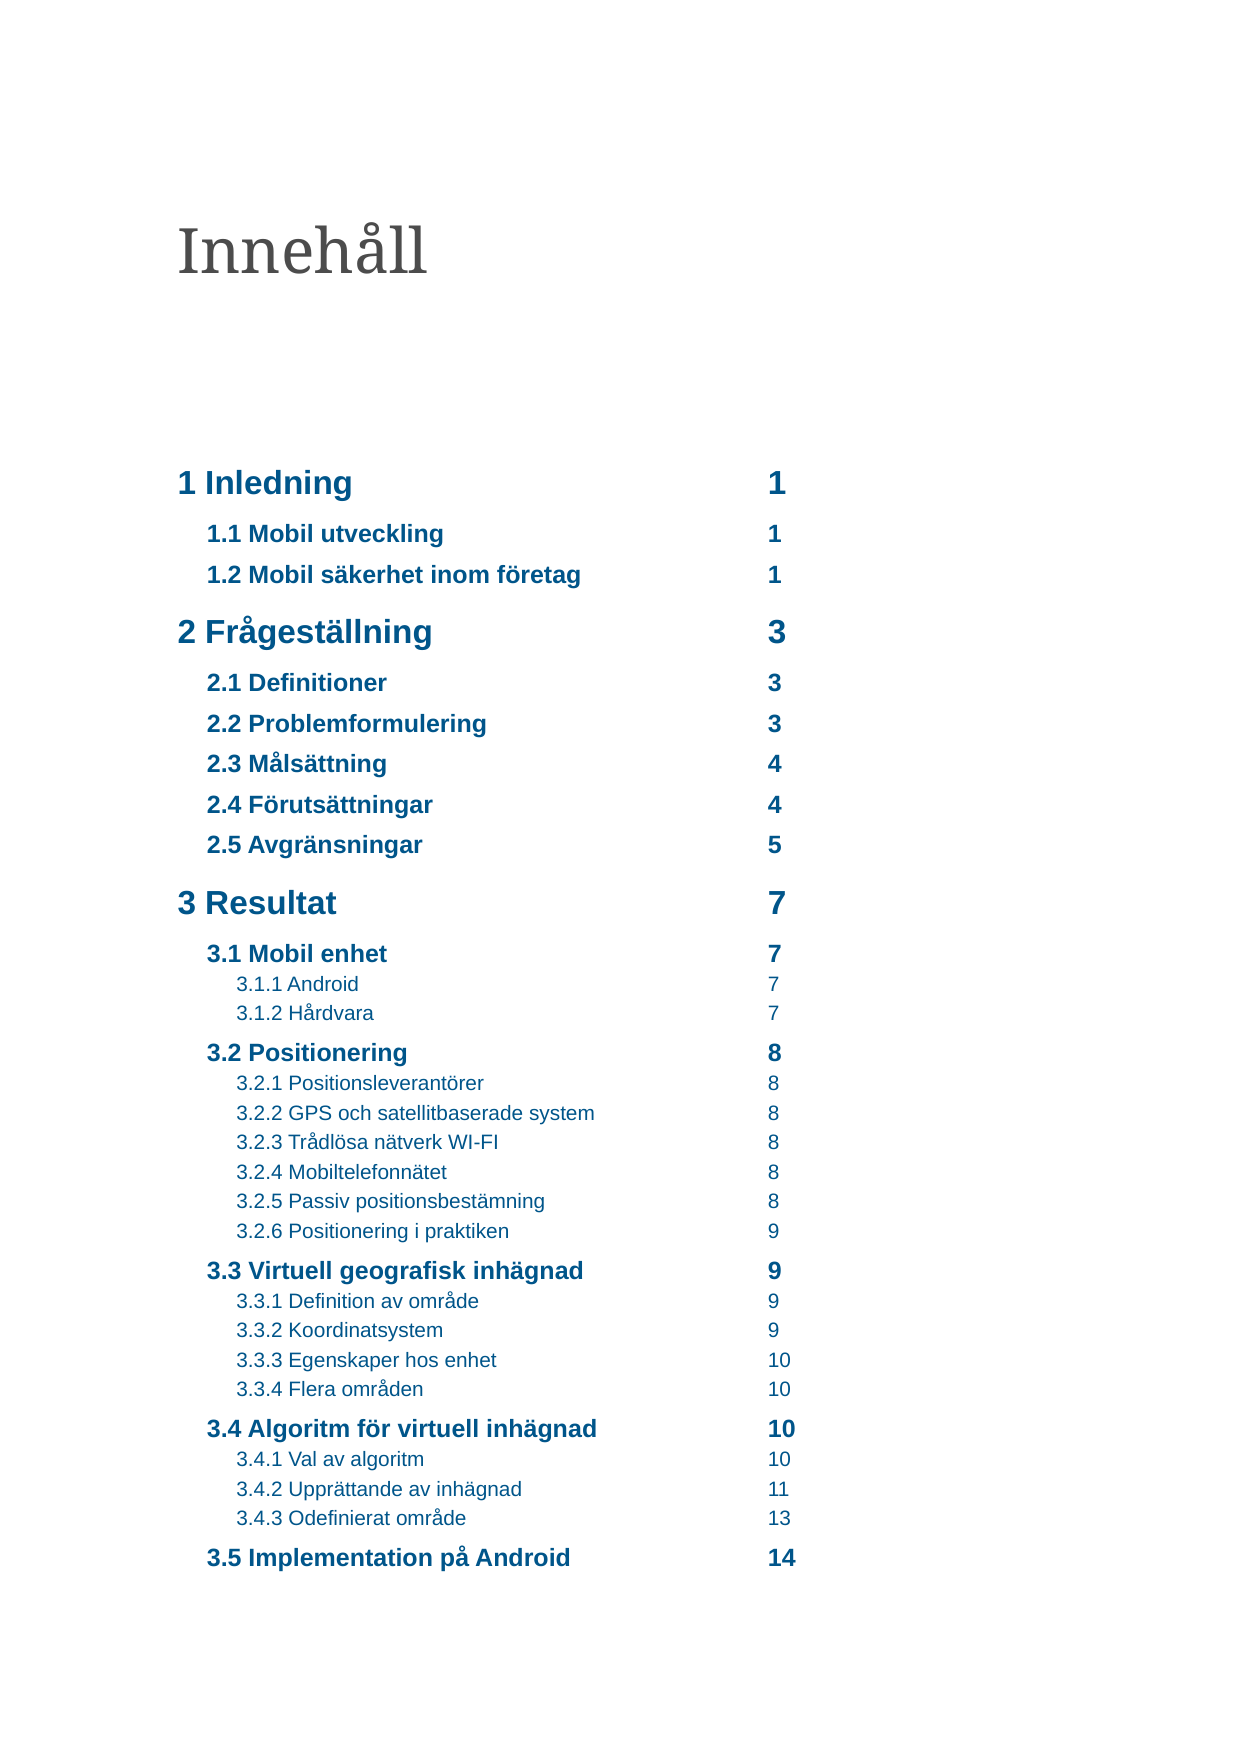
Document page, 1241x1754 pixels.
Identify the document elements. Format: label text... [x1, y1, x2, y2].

text 3.1.2 Hårdvara 7 [236, 997, 1063, 1027]
text 3.2 Positionering 8 [207, 1038, 1063, 1067]
text 3.4.1 Val av algoritm 10 [236, 1443, 1063, 1472]
text 3.4.2 Upprättande av inhägnad 11 [236, 1472, 1063, 1502]
text 3.2.5 Passiv positionsbestämning 8 [236, 1185, 1063, 1214]
text 3 Resultat 7 [177, 883, 1063, 921]
text 2.1 Definitioner 3 [207, 668, 1063, 697]
text 1 Inledning 1 [177, 463, 1063, 501]
text 1.2 Mobil säkerhet inom företag 1 [207, 560, 1063, 588]
text 3.2.4 Mobiltelefonnätet 8 [236, 1156, 1063, 1185]
text 3.4 Algoritm för virtuell inhägnad 10 [207, 1414, 1063, 1443]
text 1.1 Mobil utveckling 1 [207, 519, 1063, 548]
text 3.3.1 Definition av område 9 [236, 1284, 1063, 1314]
text 3.2.1 Positionsleverantörer 8 [236, 1067, 1063, 1097]
text 2.2 Problemformulering 3 [207, 709, 1063, 737]
text 3.2.3 Trådlösa nätverk WI-FI 8 [236, 1126, 1063, 1156]
text 2.3 Målsättning 4 [207, 749, 1063, 778]
text 2.4 Förutsättningar 4 [207, 790, 1063, 818]
text 3.4.3 Odefinierat område 13 [236, 1502, 1063, 1531]
text 2 Frågeställning 3 [177, 612, 1063, 651]
text 3.1 Mobil enhet 7 [207, 939, 1063, 968]
text 3.3.3 Egenskaper hos enhet 10 [236, 1343, 1063, 1373]
text 3.2.2 GPS och satellitbaserade system 8 [236, 1097, 1063, 1126]
text 3.3.4 Flera områden 10 [236, 1373, 1063, 1402]
text 3.3 Virtuell geografisk inhägnad 9 [207, 1256, 1063, 1284]
text 3.5 Implementation på Android 14 [207, 1543, 1063, 1572]
text 3.2.6 Positionering i praktiken 9 [236, 1214, 1063, 1244]
text 3.1.1 Android 7 [236, 968, 1063, 997]
text 2.5 Avgränsningar 5 [207, 830, 1063, 859]
subtitle Innehåll [177, 207, 1063, 292]
text 3.3.2 Koordinatsystem 9 [236, 1314, 1063, 1343]
